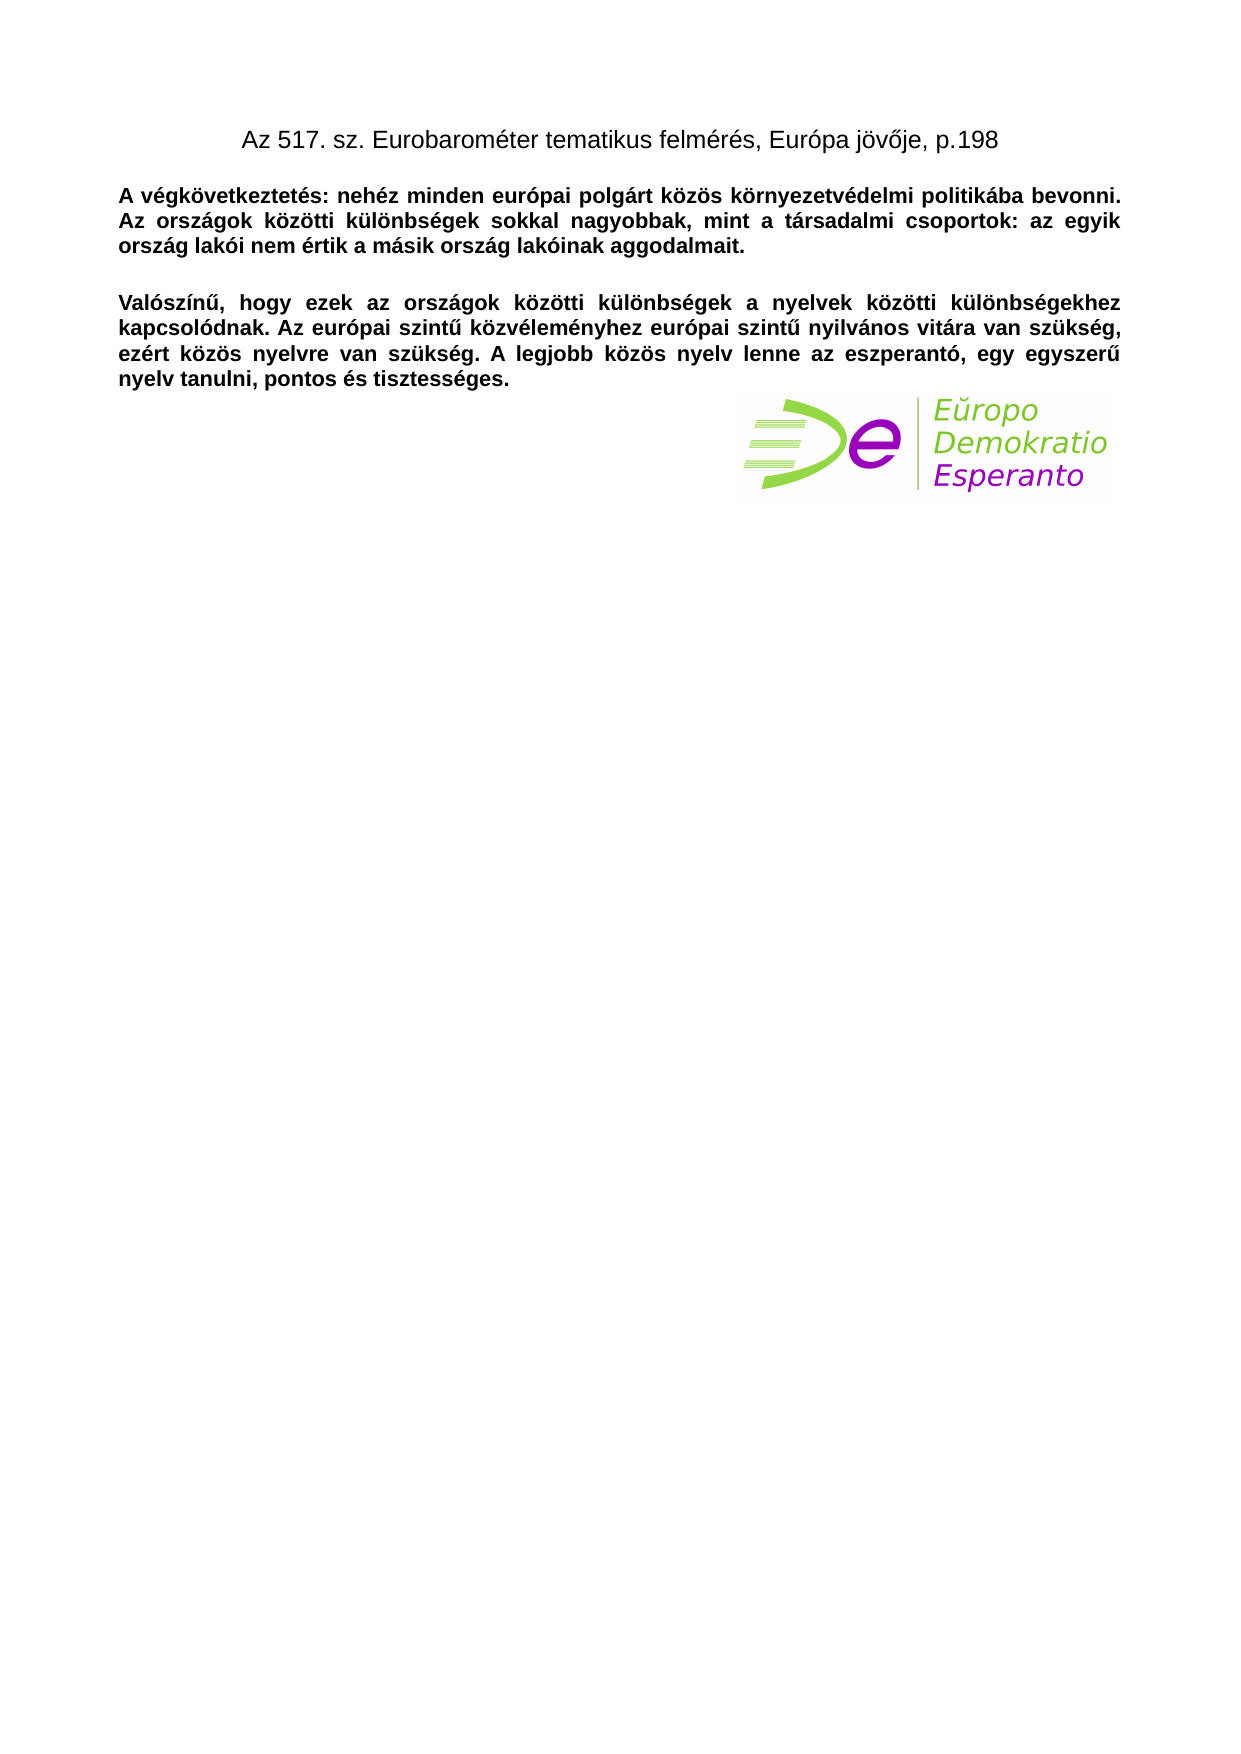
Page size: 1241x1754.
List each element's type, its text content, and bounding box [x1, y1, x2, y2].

picture [738, 392, 1110, 506]
text Valószínű, hogy ezek az országok közötti különbségek a nyelvek közötti különbségekhez kapcsolódnak. Az európai szintű közvéleményhez európai szintű nyilvános vitára van szükség, ezért közös nyelvre van szükség. A legjobb közös nyelv lenne az eszperantó, egy egyszerű nyelv tanulni, pontos és tisztességes. [118, 290, 1122, 391]
text A végkövetkeztetés: nehéz minden európai polgárt közös környezetvédelmi politikába bevonni. Az országok közötti különbségek sokkal nagyobbak, mint a társadalmi csoportok: az egyik ország lakói nem értik a másik ország lakóinak aggodalmait. [118, 183, 1122, 258]
